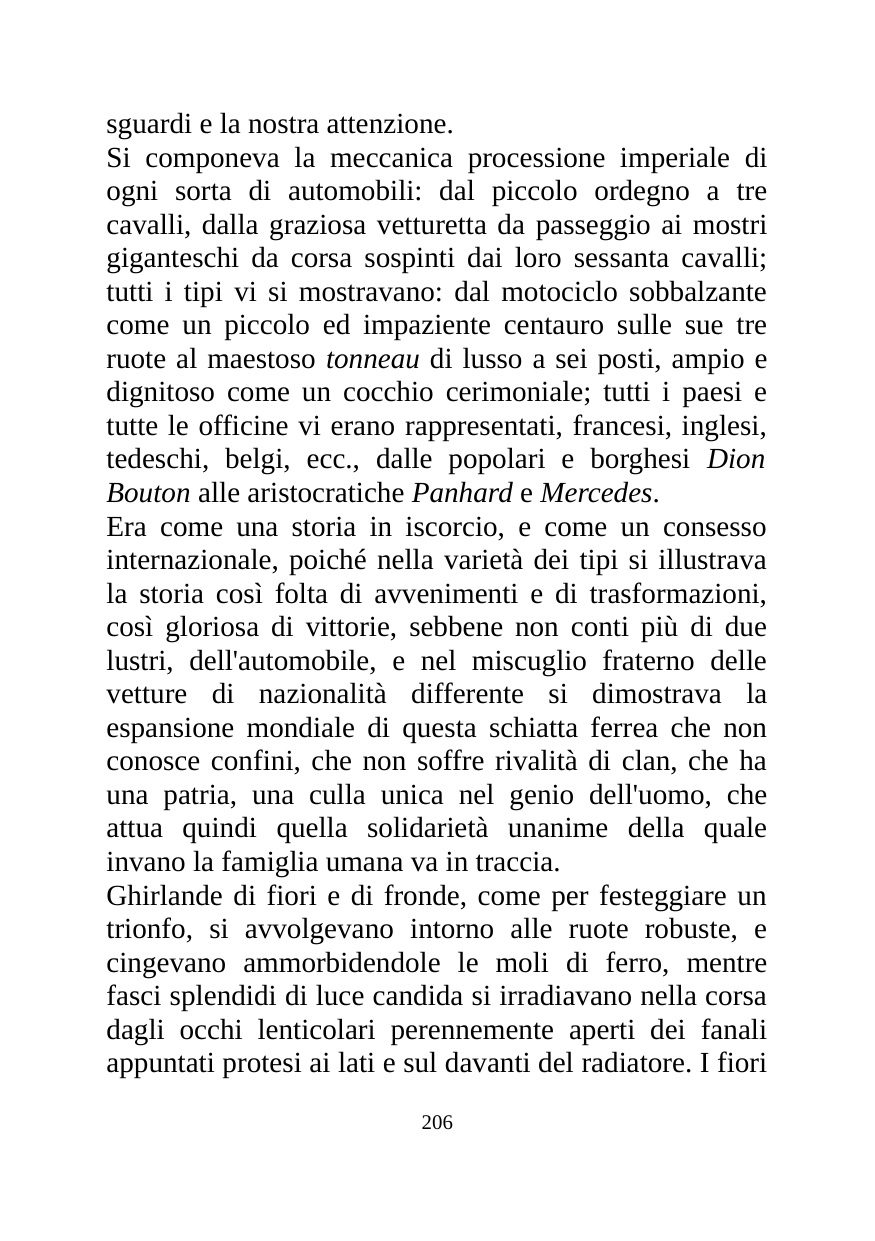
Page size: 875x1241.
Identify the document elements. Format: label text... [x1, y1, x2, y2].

text sguardi e la nostra attenzione. [106, 106, 768, 140]
text Ghirlande di fiori e di fronde, come per festeggiare un trionfo, si avvolgevano intorno alle ruote robuste, e cingevano ammorbidendole le moli di ferro, mentre fasci splendidi di luce candida si irradiavano nella corsa dagli occhi lenticolari perennemente aperti dei fanali appuntati protesi ai lati e sul davanti del radiatore. I fiori [106, 878, 768, 1079]
text Era come una storia in iscorcio, e come un consesso internazionale, poiché nella varietà dei tipi si illustrava la storia così folta di avvenimenti e di trasformazioni, così gloriosa di vittorie, sebbene non conti più di due lustri, dell'automobile, e nel miscuglio fraterno delle vetture di nazionalità differente si dimostrava la espansione mondiale di questa schiatta ferrea che non conosce confini, che non soffre rivalità di clan, che ha una patria, una culla unica nel genio dell'uomo, che attua quindi quella solidarietà unanime della quale invano la famiglia umana va in traccia. [106, 509, 768, 878]
text Si componeva la meccanica processione imperiale di ogni sorta di automobili: dal piccolo ordegno a tre cavalli, dalla graziosa vetturetta da passeggio ai mostri giganteschi da corsa sospinti dai loro sessanta cavalli; tutti i tipi vi si mostravano: dal motociclo sobbalzante come un piccolo ed impaziente centauro sulle sue tre ruote al maestoso tonneau di lusso a sei posti, ampio e dignitoso come un cocchio cerimoniale; tutti i paesi e tutte le officine vi erano rappresentati, francesi, inglesi, tedeschi, belgi, ecc., dalle popolari e borghesi Dion Bouton alle aristocratiche Panhard e Mercedes. [106, 140, 768, 509]
